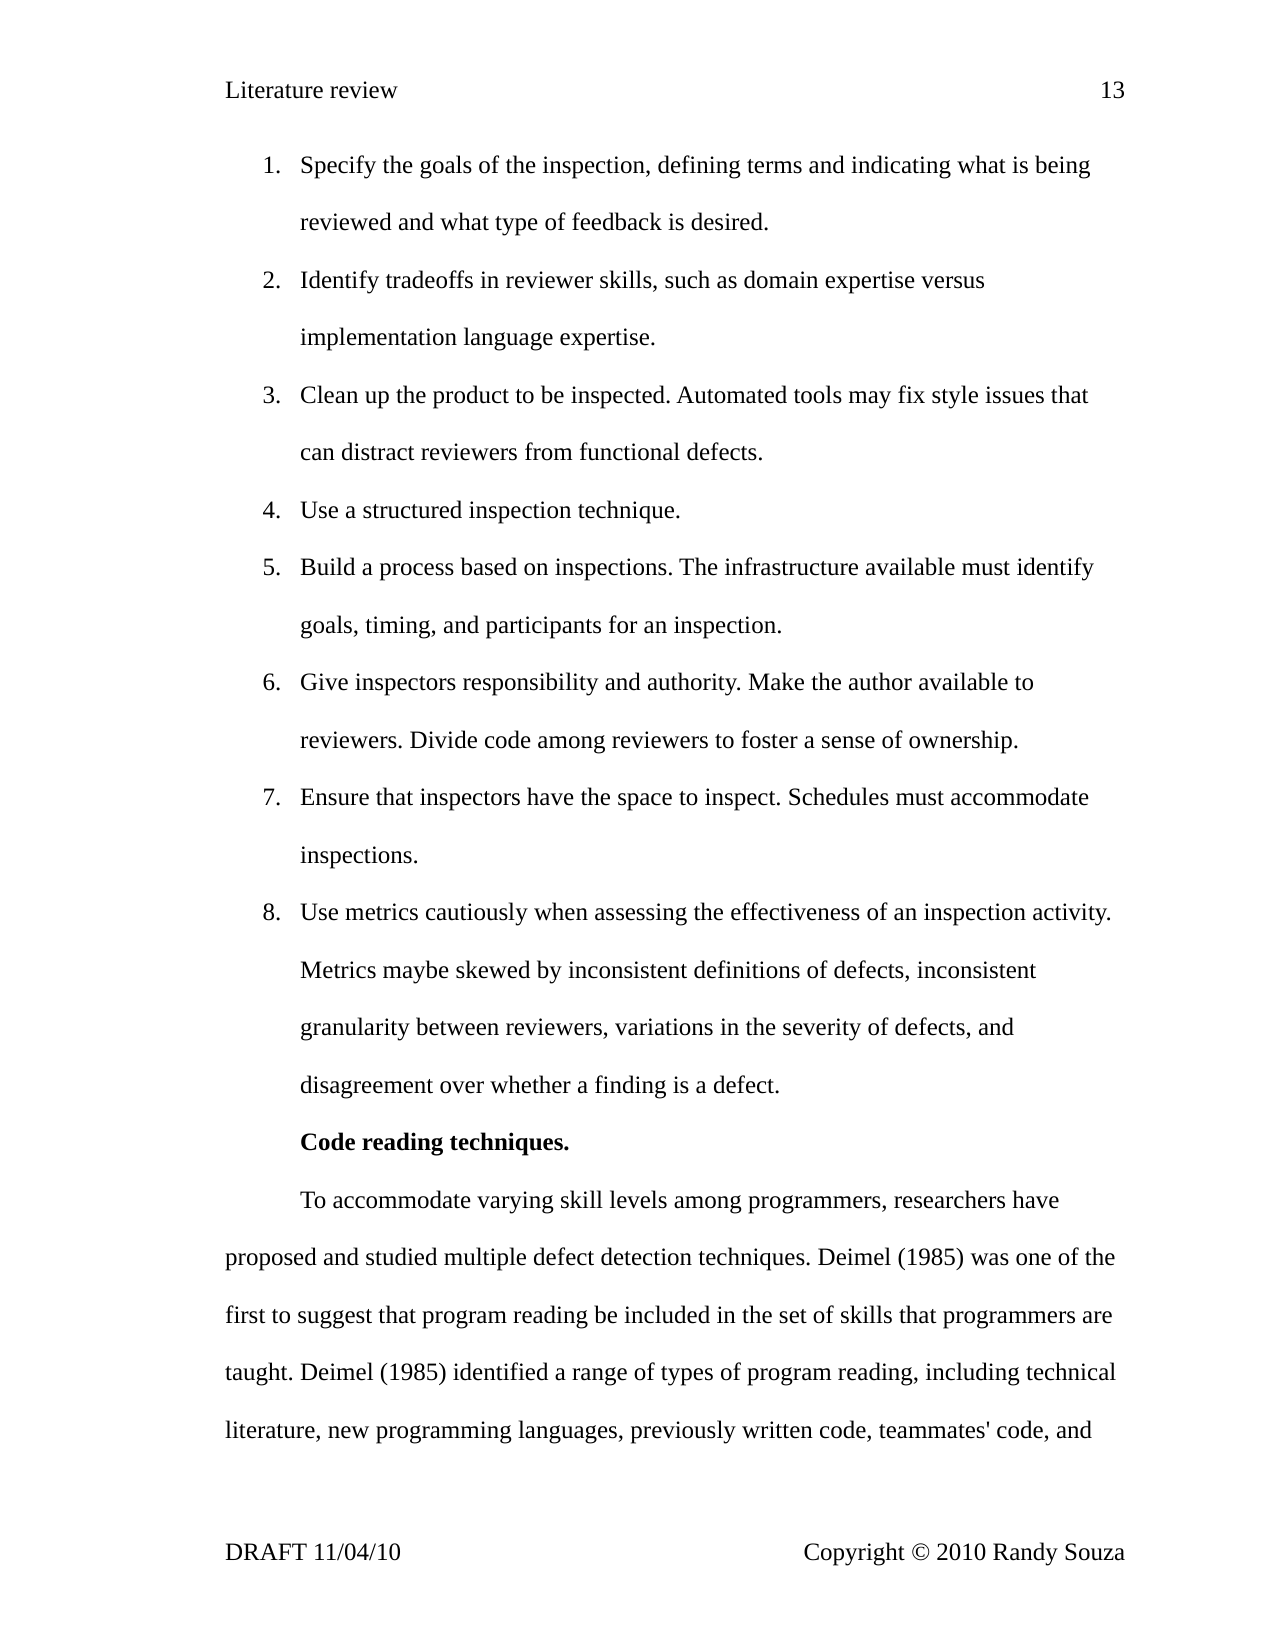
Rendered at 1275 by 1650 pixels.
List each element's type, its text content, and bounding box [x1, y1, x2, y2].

list Use a structured inspection technique. [262, 495, 1125, 524]
list Specify the goals of the inspection, defining terms and indicating what is being reviewed and what type of feedback is desired. [262, 150, 1125, 236]
list Give inspectors responsibility and authority. Make the author available to reviewers. Divide code among reviewers to foster a sense of ownership. [262, 667, 1125, 754]
list Build a process based on inspections. The infrastructure available must identify goals, timing, and participants for an inspection. [262, 552, 1125, 639]
text To accommodate varying skill levels among programmers, researchers have proposed and studied multiple defect detection techniques. Deimel (1985) was one of the first to suggest that program reading be included in the set of skills that programmers are taught. Deimel (1985) identified a range of types of program reading, including technical literature, new programming languages, previously written code, teammates' code, and [225, 1185, 1125, 1444]
list Identify tradeoffs in reviewer skills, such as domain expertise versus implementation language expertise. [262, 265, 1125, 351]
list Clean up the product to be inspected. Automated tools may fix style issues that can distract reviewers from functional defects. [262, 380, 1125, 466]
subtitle Code reading techniques. [300, 1127, 1125, 1156]
list Use metrics cautiously when assessing the effectiveness of an inspection activity. Metrics maybe skewed by inconsistent definitions of defects, inconsistent granularity between reviewers, variations in the severity of defects, and disagreement over whether a finding is a defect. [262, 897, 1125, 1099]
list Ensure that inspectors have the space to inspect. Schedules must accommodate inspections. [262, 782, 1125, 869]
